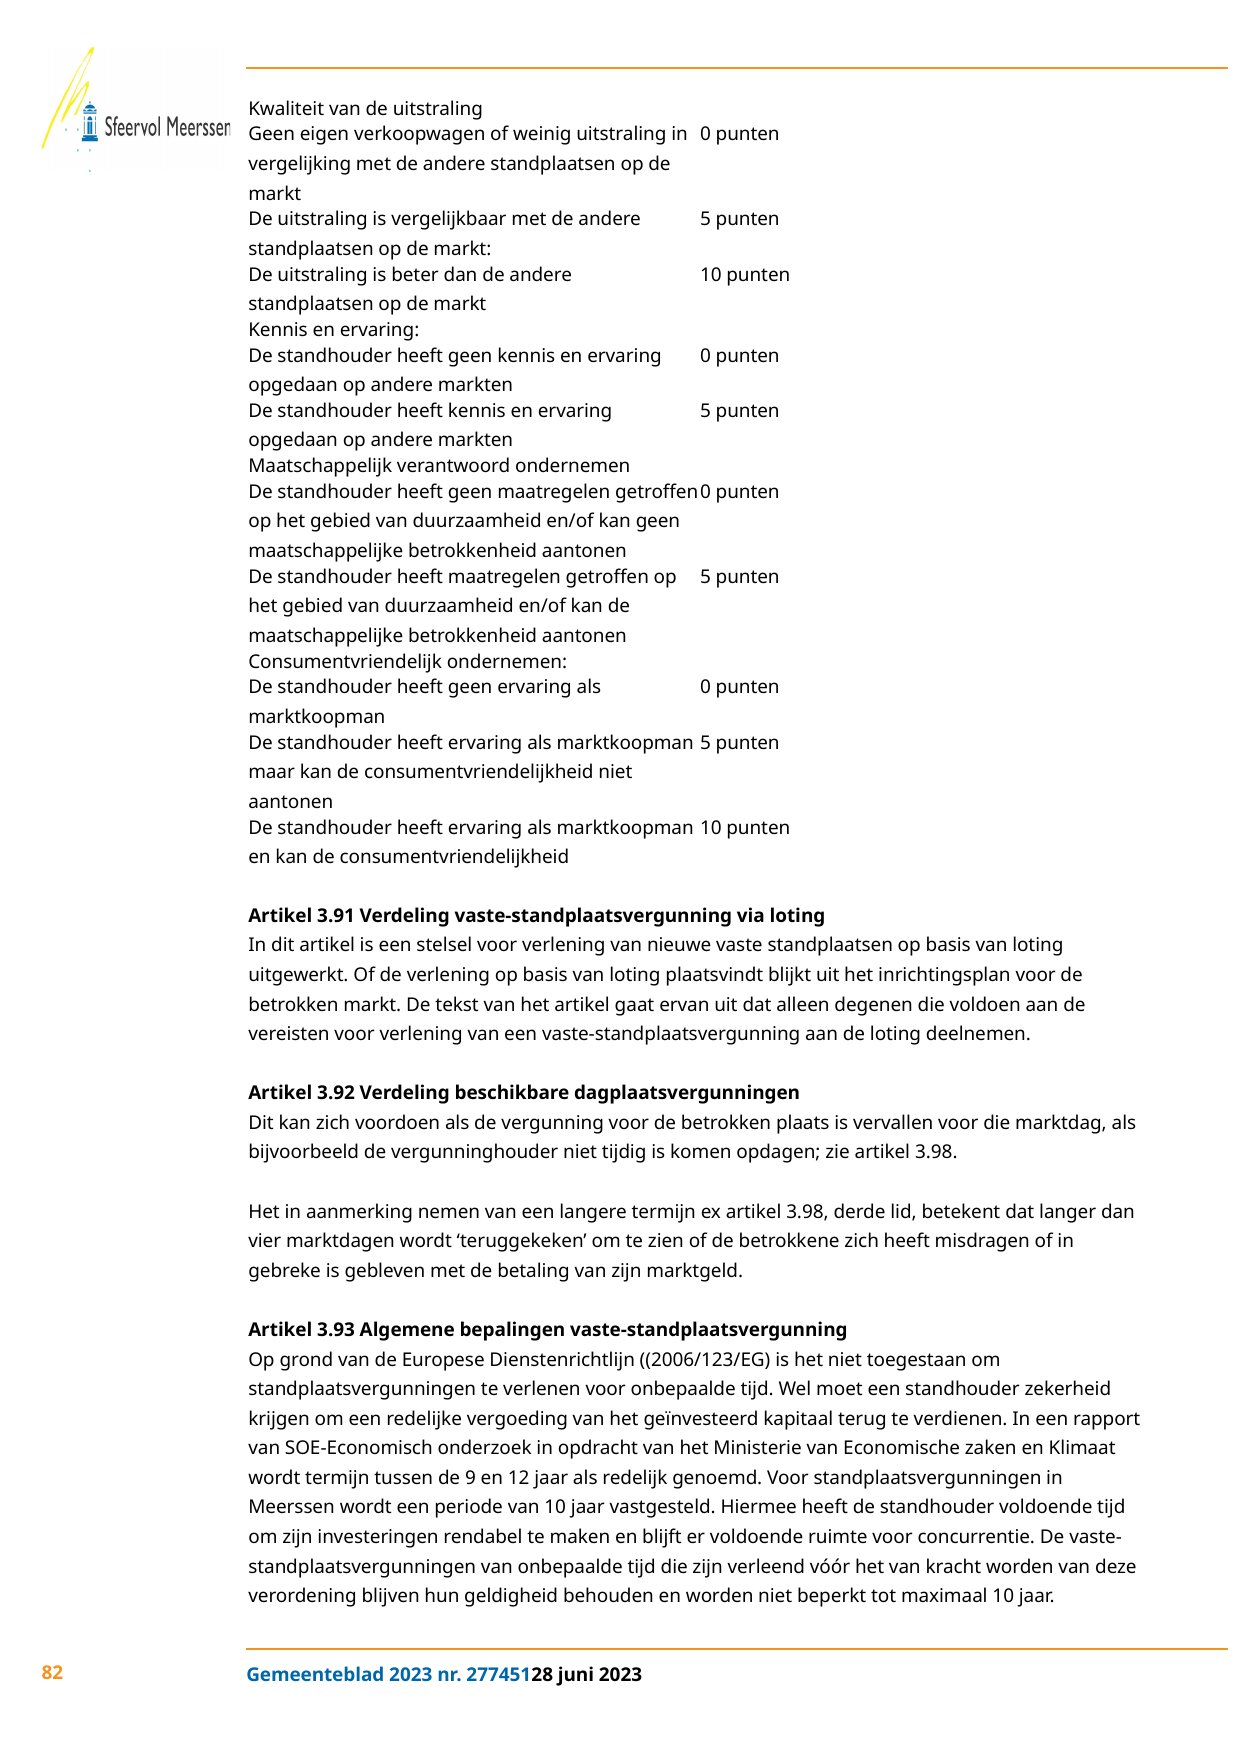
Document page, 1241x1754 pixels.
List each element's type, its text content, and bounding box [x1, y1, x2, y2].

table_cell 0 punten [700, 342, 1152, 397]
table_cell [700, 648, 1152, 674]
table_cell 10 punten [700, 814, 1152, 869]
table_cell De standhouder heeft maatregelen getroffen op het gebied van duurzaamheid en/of kan de maatschappelijke betrokkenheid aantonen [248, 563, 700, 648]
table_cell [700, 95, 1152, 121]
table_cell 0 punten [700, 674, 1152, 729]
table_cell 5 punten [700, 397, 1152, 452]
text Artikel 3.91 Verdeling vaste-standplaatsvergunning via loting [248, 902, 1152, 928]
table_cell Kwaliteit van de uitstraling [248, 95, 700, 121]
table_cell De standhouder heeft ervaring als marktkoopman en kan de consumentvriendelijkheid [248, 814, 700, 869]
table_cell Geen eigen verkoopwagen of weinig uitstraling in vergelijking met de andere standplaatsen op de markt [248, 121, 700, 205]
table_cell De standhouder heeft ervaring als marktkoopman maar kan de consumentvriendelijkheid niet aantonen [248, 729, 700, 814]
table_cell De standhouder heeft geen maatregelen getroffen op het gebied van duurzaamheid en/of kan geen maatschappelijke betrokkenheid aantonen [248, 478, 700, 563]
text Het in aanmerking nemen van een langere termijn ex artikel 3.98, derde lid, betekent dat langer dan vier marktdagen wordt ‘teruggekeken’ om te zien of de betrokkene zich heeft misdragen of in gebreke is gebleven met de betaling van zijn marktgeld. [248, 1198, 1152, 1283]
table_cell 5 punten [700, 729, 1152, 814]
table_cell De standhouder heeft geen kennis en ervaring opgedaan op andere markten [248, 342, 700, 397]
table_cell [700, 316, 1152, 342]
table_cell Maatschappelijk verantwoord ondernemen [248, 453, 700, 478]
table_cell De uitstraling is beter dan de andere standplaatsen op de markt [248, 261, 700, 316]
text Dit kan zich voordoen als de vergunning voor de betrokken plaats is vervallen voor die marktdag, als bijvoorbeeld de vergunninghouder niet tijdig is komen opdagen; zie artikel 3.98. [248, 1109, 1152, 1164]
table_cell Consumentvriendelijk ondernemen: [248, 648, 700, 674]
text Artikel 3.93 Algemene bepalingen vaste-standplaatsvergunning [248, 1316, 1152, 1342]
table_cell 10 punten [700, 261, 1152, 316]
table_cell 0 punten [700, 478, 1152, 563]
table_cell 0 punten [700, 121, 1152, 205]
table_cell De standhouder heeft kennis en ervaring opgedaan op andere markten [248, 397, 700, 452]
text In dit artikel is een stelsel voor verlening van nieuwe vaste standplaatsen op basis van loting uitgewerkt. Of de verlening op basis van loting plaatsvindt blijkt uit het inrichtingsplan voor de betrokken markt. De tekst van het artikel gaat ervan uit dat alleen degenen die voldoen aan de vereisten voor verlening van een vaste-standplaatsvergunning aan de loting deelnemen. [248, 932, 1152, 1046]
table_cell De uitstraling is vergelijkbaar met de andere standplaatsen op de markt: [248, 205, 700, 261]
picture [41, 47, 231, 172]
table_cell 5 punten [700, 205, 1152, 261]
table_cell Kennis en ervaring: [248, 316, 700, 342]
table_cell [700, 453, 1152, 478]
text Artikel 3.92 Verdeling beschikbare dagplaatsvergunningen [248, 1079, 1152, 1105]
table_cell De standhouder heeft geen ervaring als marktkoopman [248, 674, 700, 729]
text Op grond van de Europese Dienstenrichtlijn ((2006/123/EG) is het niet toegestaan om standplaatsvergunningen te verlenen voor onbepaalde tijd. Wel moet een standhouder zekerheid krijgen om een redelijke vergoeding van het geïnvesteerd kapitaal terug te verdienen. In een rapport van SOE-Economisch onderzoek in opdracht van het Ministerie van Economische zaken en Klimaat wordt termijn tussen de 9 en 12 jaar als redelijk genoemd. Voor standplaatsvergunningen in Meerssen wordt een periode van 10 jaar vastgesteld. Hiermee heeft de standhouder voldoende tijd om zijn investeringen rendabel te maken en blijft er voldoende ruimte voor concurrentie. De vaste-standplaatsvergunningen van onbepaalde tijd die zijn verleend vóór het van kracht worden van deze verordening blijven hun geldigheid behouden en worden niet beperkt tot maximaal 10 jaar. [248, 1346, 1152, 1608]
table_cell 5 punten [700, 563, 1152, 648]
